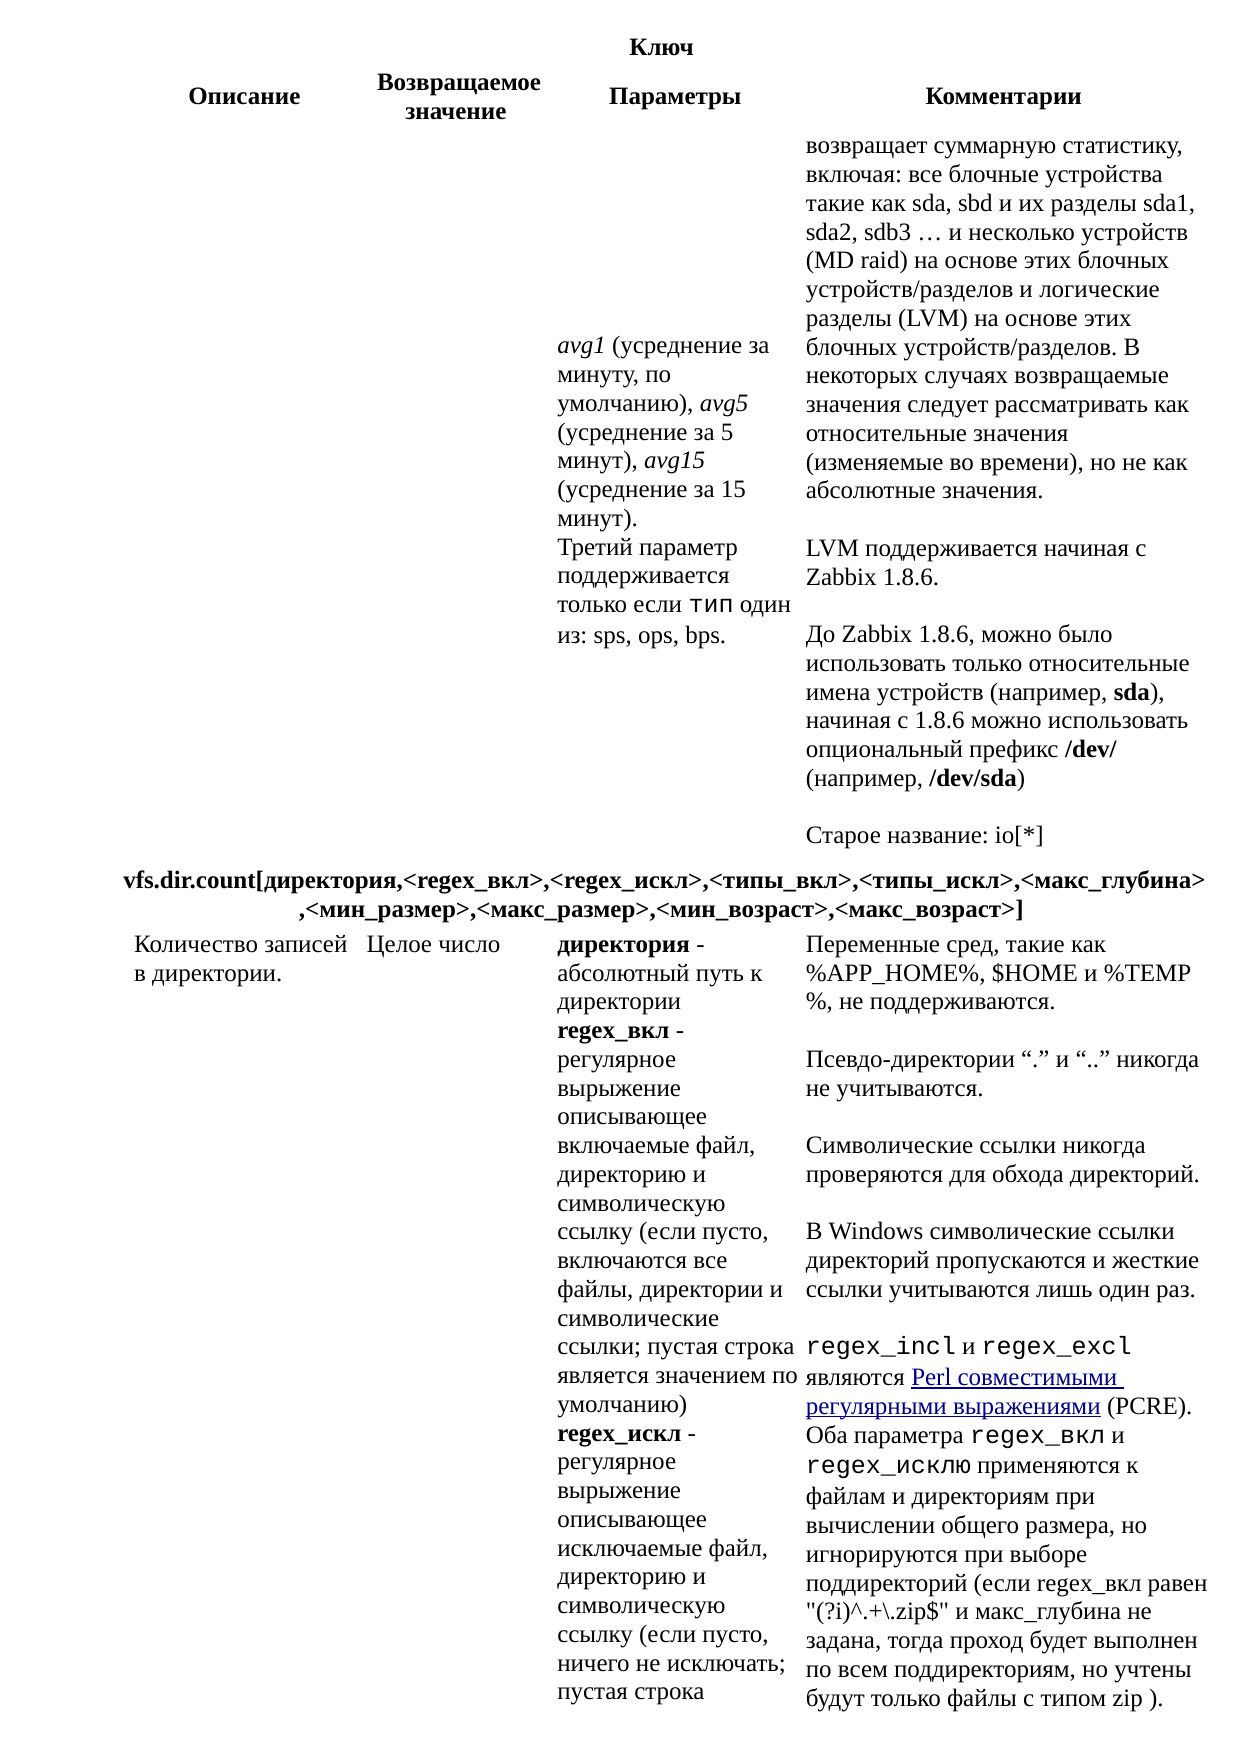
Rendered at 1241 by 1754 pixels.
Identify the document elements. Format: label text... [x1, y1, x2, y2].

table_cell [118, 64, 131, 127]
table_cell [364, 128, 554, 852]
table_cell avg1 (усреднение за минуту, по умолчанию), avg5 (усреднение за 5 минут), avg15 (усреднение за 15 минут). Третий параметр поддерживается только если тип один из: sps, ops, bps. [554, 128, 803, 852]
table_cell Возвращаемое значение [364, 64, 554, 127]
table_cell vfs.dir.count[директория,<regex_вкл>,<regex_искл>,<типы_вкл>,<типы_искл>,<макс_глубина>,<мин_размер>,<макс_размер>,<мин_возраст>,<макс_возраст>] [118, 863, 1211, 926]
table_cell Описание [131, 64, 363, 127]
table_cell Комментарии [803, 64, 1211, 127]
table_cell Параметры [554, 64, 803, 127]
table_cell директория - абсолютный путь к директории regex_вкл - регулярное вырыжение описывающее включаемые файл, директорию и символическую ссылку (если пусто, включаются все файлы, директории и символические ссылки; пустая строка является значением по умолчанию) regex_искл - регулярное вырыжение описывающее исключаемые файл, директорию и символическую ссылку (если пусто, ничего не исключать; пустая строка [554, 926, 803, 1714]
table_cell Количество записей в директории. [131, 926, 363, 1714]
table_cell [118, 128, 131, 852]
table_cell [118, 926, 131, 1714]
table_cell [131, 128, 363, 852]
table_cell Целое число [364, 926, 554, 1714]
table_header Ключ [118, 30, 1211, 64]
table_cell [118, 852, 1211, 863]
table_cell Переменные сред, такие как %APP_HOME%, $HOME и %TEMP%, не поддерживаются. Псевдо-директории “.” и “..” никогда не учитываются. Символические ссылки никогда проверяются для обхода директорий. В Windows символические ссылки директорий пропускаются и жесткие ссылки учитываются лишь один раз. regex_incl и regex_excl являются Perl совместимыми регулярными выражениями (PCRE). Оба параметра regex_вкл и regex_исклю применяются к файлам и директориям при вычислении общего размера, но игнорируются при выборе поддиректорий (если regex_вкл равен "(?i)^.+\.zip$" и макс_глубина не задана, тогда проход будет выполнен по всем поддиректориям, но учтены будут только файлы с типом zip ). [803, 926, 1211, 1714]
table_cell возвращает суммарную статистику, включая: все блочные устройства такие как sda, sbd и их разделы sda1, sda2, sdb3 … и несколько устройств (MD raid) на основе этих блочных устройств/разделов и логические разделы (LVM) на основе этих блочных устройств/разделов. В некоторых случаях возвращаемые значения следует рассматривать как относительные значения (изменяемые во времени), но не как абсолютные значения. LVM поддерживается начиная с Zabbix 1.8.6. До Zabbix 1.8.6, можно было использовать только относительные имена устройств (например, sda), начиная с 1.8.6 можно использовать опциональный префикс /dev/ (например, /dev/sda) Старое название: io[*] [803, 128, 1211, 852]
